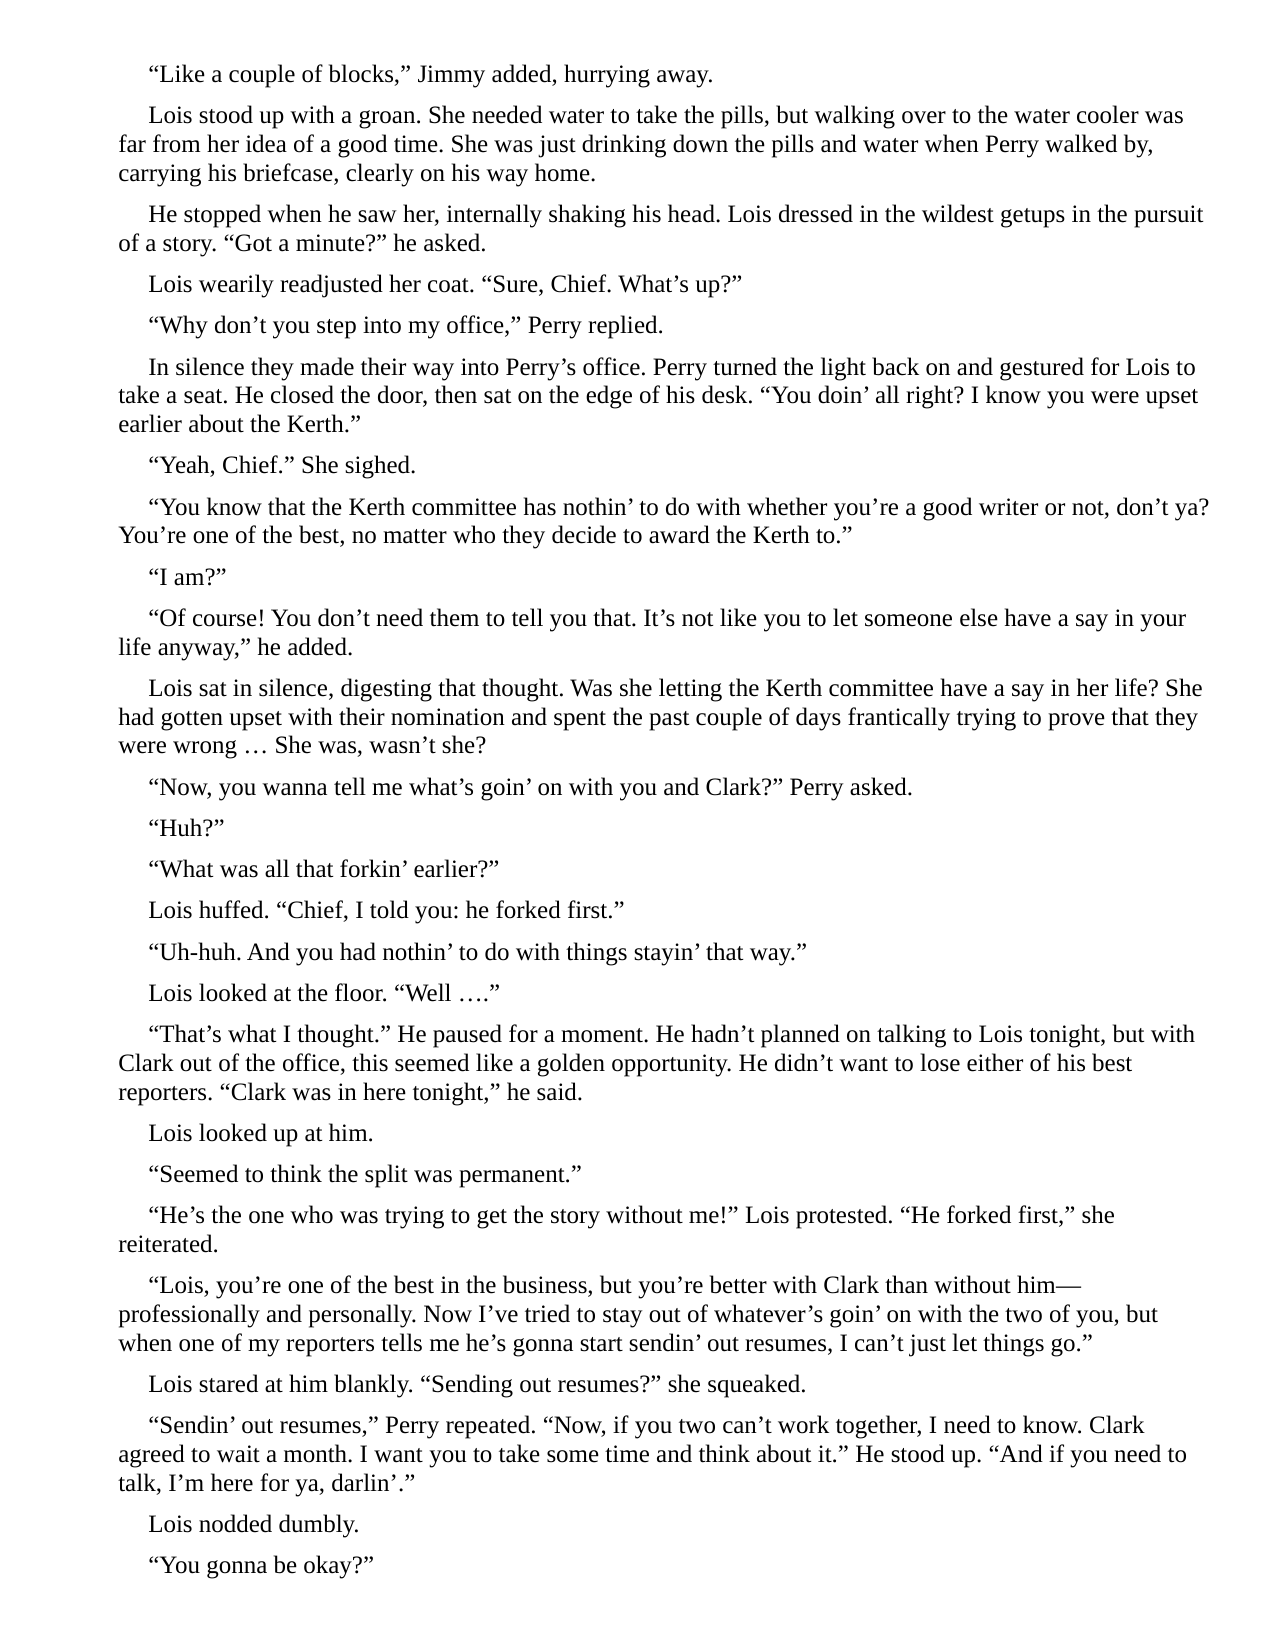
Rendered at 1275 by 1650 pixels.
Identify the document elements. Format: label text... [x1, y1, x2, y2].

text “What was all that forkin’ earlier?” [118, 854, 1216, 883]
text “Like a couple of blocks,” Jimmy added, hurrying away. [118, 59, 1216, 88]
text Lois wearily readjusted her coat. “Sure, Chief. What’s up?” [118, 269, 1216, 298]
text “Of course! You don’t need them to tell you that. It’s not like you to let someone else have a say in your life anyway,” he added. [118, 603, 1216, 660]
text He stopped when he saw her, internally shaking his head. Lois dressed in the wildest getups in the pursuit of a story. “Got a minute?” he asked. [118, 199, 1216, 257]
text Lois stared at him blankly. “Sending out resumes?” she squeaked. [118, 1369, 1216, 1398]
text “Uh-huh. And you had nothin’ to do with things stayin’ that way.” [118, 937, 1216, 965]
text “Seemed to think the split was permanent.” [118, 1159, 1216, 1188]
text In silence they made their way into Perry’s office. Perry turned the light back on and gestured for Lois to take a seat. He closed the door, then sat on the edge of his desk. “You doin’ all right? I know you were upset earlier about the Kerth.” [118, 352, 1216, 438]
text “Now, you wanna tell me what’s goin’ on with you and Clark?” Perry asked. [118, 772, 1216, 800]
text Lois nodded dumbly. [118, 1509, 1216, 1538]
text Lois looked at the floor. “Well ….” [118, 978, 1216, 1007]
text “Huh?” [118, 813, 1216, 842]
text “Why don’t you step into my office,” Perry replied. [118, 310, 1216, 339]
text “He’s the one who was trying to get the story without me!” Lois protested. “He forked first,” she reiterated. [118, 1200, 1216, 1258]
text “You gonna be okay?” [118, 1550, 1216, 1579]
text “Yeah, Chief.” She sighed. [118, 450, 1216, 479]
text Lois looked up at him. [118, 1118, 1216, 1147]
text “I am?” [118, 562, 1216, 590]
text “That’s what I thought.” He paused for a moment. He hadn’t planned on talking to Lois tonight, but with Clark out of the office, this seemed like a golden opportunity. He didn’t want to lose either of his best reporters. “Clark was in here tonight,” he said. [118, 1019, 1216, 1105]
text “Lois, you’re one of the best in the business, but you’re better with Clark than without him—professionally and personally. Now I’ve tried to stay out of whatever’s goin’ on with the two of you, but when one of my reporters tells me he’s gonna start sendin’ out resumes, I can’t just let things go.” [118, 1270, 1216, 1357]
text Lois huffed. “Chief, I told you: he forked first.” [118, 895, 1216, 924]
text “You know that the Kerth committee has nothin’ to do with whether you’re a good writer or not, don’t ya? You’re one of the best, no matter who they decide to award the Kerth to.” [118, 492, 1216, 549]
text Lois sat in silence, digesting that thought. Was she letting the Kerth committee have a say in her life? She had gotten upset with their nomination and spent the past couple of days frantically trying to prove that they were wrong … She was, wasn’t she? [118, 673, 1216, 759]
text “Sendin’ out resumes,” Perry repeated. “Now, if you two can’t work together, I need to know. Clark agreed to wait a month. I want you to take some time and think about it.” He stood up. “And if you need to talk, I’m here for ya, darlin’.” [118, 1410, 1216, 1497]
text Lois stood up with a groan. She needed water to take the pills, but walking over to the water cooler was far from her idea of a good time. She was just drinking down the pills and water when Perry walked by, carrying his briefcase, clearly on his way home. [118, 100, 1216, 187]
